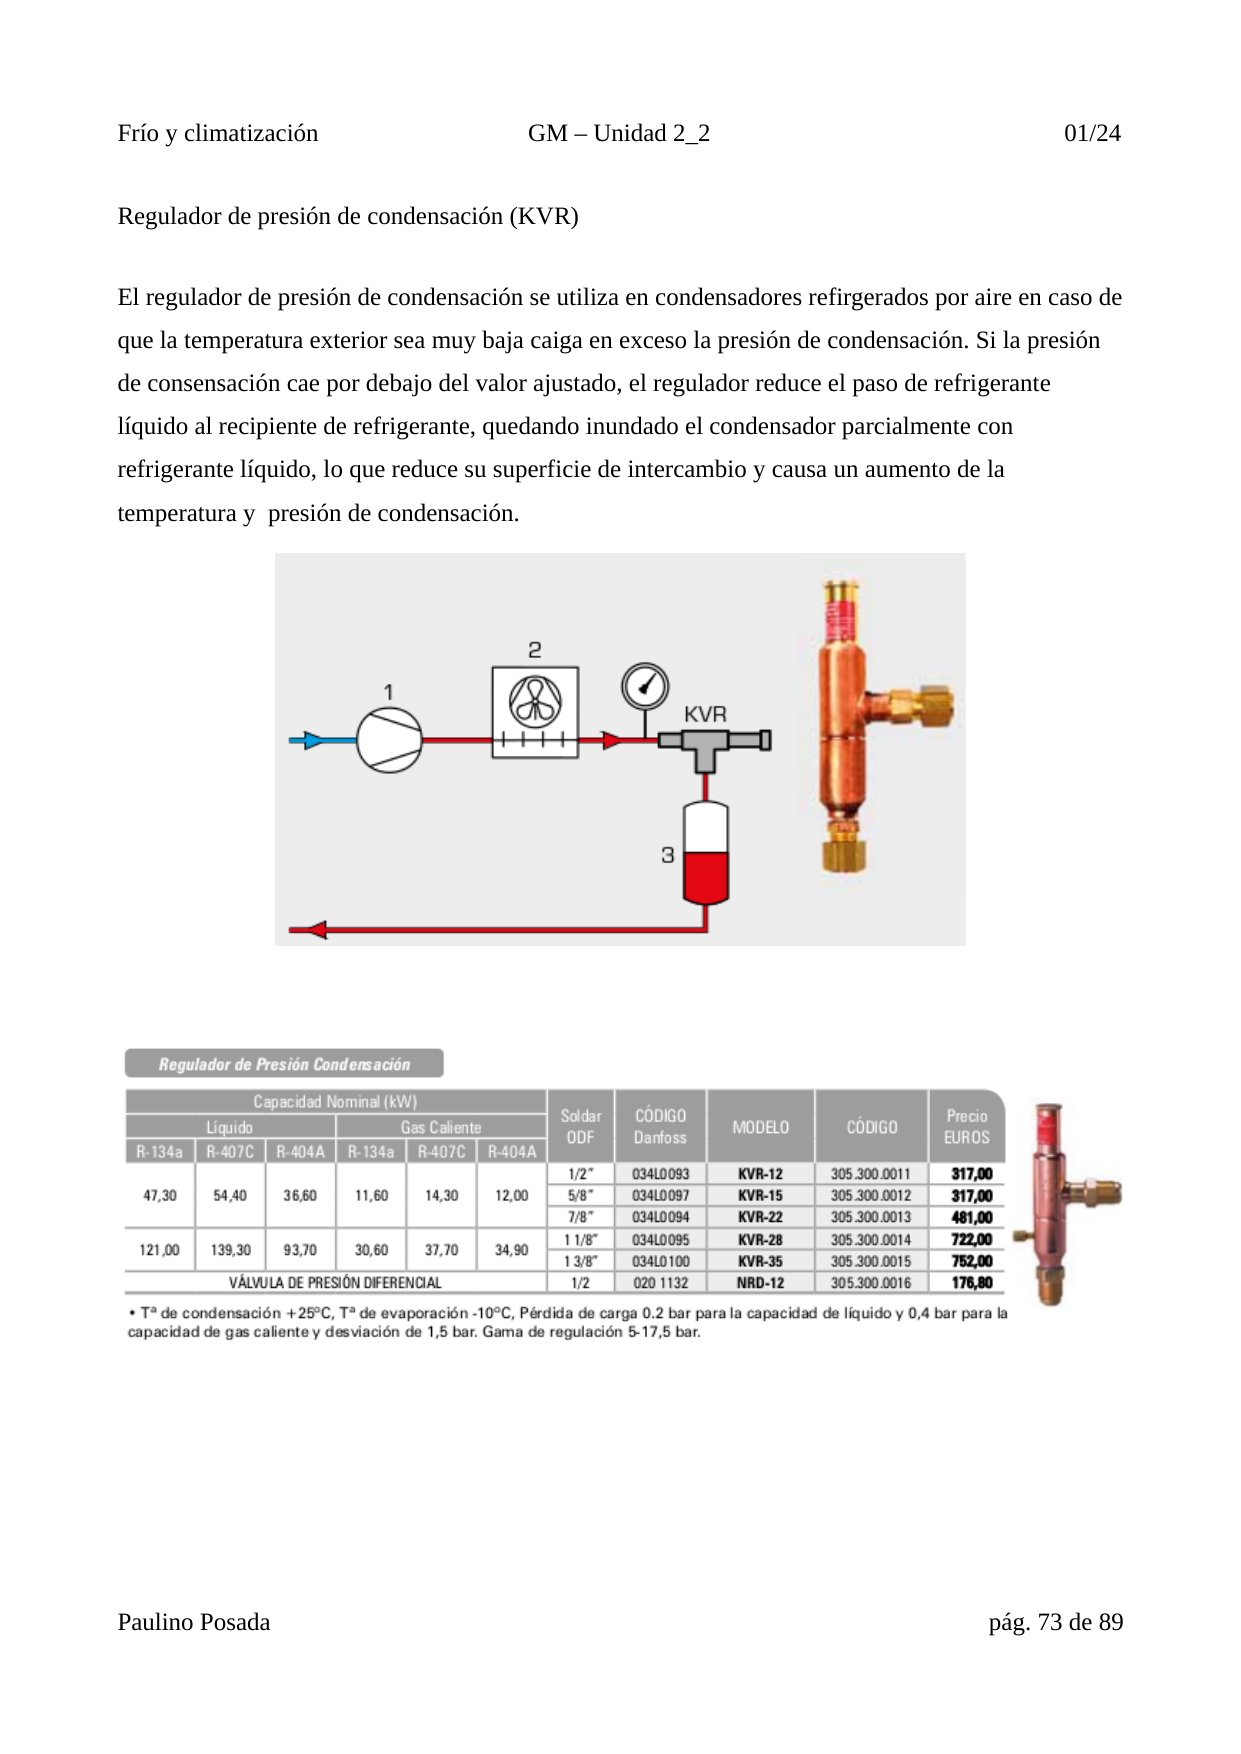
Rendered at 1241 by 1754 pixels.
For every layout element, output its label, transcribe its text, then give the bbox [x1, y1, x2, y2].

picture [118, 1037, 1123, 1350]
text Regulador de presión de condensación (KVR) [117, 201, 1123, 230]
text El regulador de presión de condensación se utiliza en condensadores refirgerados por aire en caso de que la temperatura exterior sea muy baja caiga en exceso la presión de condensación. Si la presión de consensación cae por debajo del valor ajustado, el regulador reduce el paso de refrigerante líquido al recipiente de refrigerante, quedando inundado el condensador parcialmente con refrigerante líquido, lo que reduce su superficie de intercambio y causa un aumento de la temperatura y presión de condensación. [117, 282, 1123, 526]
picture [275, 553, 966, 946]
